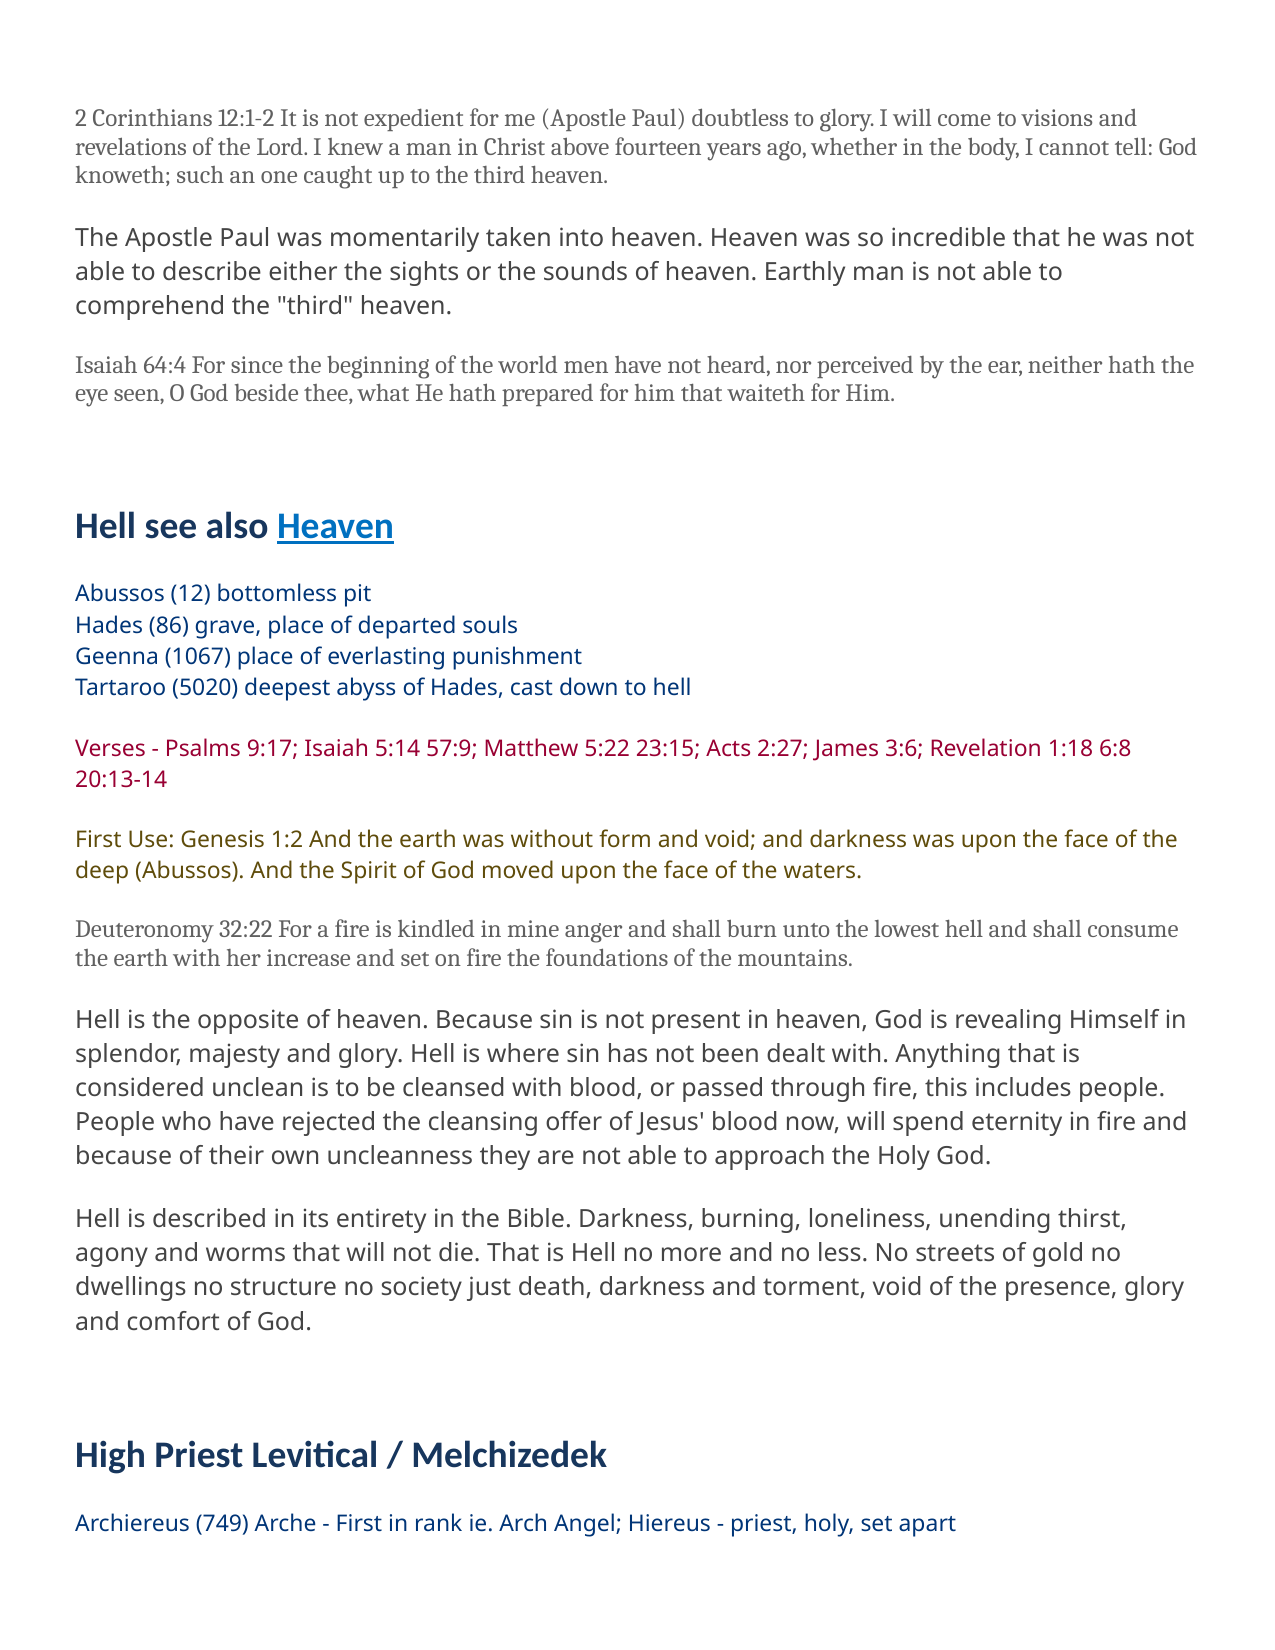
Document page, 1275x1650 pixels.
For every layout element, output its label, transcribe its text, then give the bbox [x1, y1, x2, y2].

text Abussos (12) bottomless pit Hades (86) grave, place of departed souls Geenna (1067) place of everlasting punishment Tartaroo (5020) deepest abyss of Hades, cast down to hell [75, 577, 1200, 702]
text The Apostle Paul was momentarily taken into heaven. Heaven was so incredible that he was not able to describe either the sights or the sounds of heaven. Earthly man is not able to comprehend the "third" heaven. [75, 219, 1200, 321]
subtitle High Priest Levitical / Melchizedek [75, 1431, 1200, 1477]
text Hell is the opposite of heaven. Because sin is not present in heaven, God is revealing Himself in splendor, majesty and glory. Hell is where sin has not been dealt with. Anything that is considered unclean is to be cleansed with blood, or passed through fire, this includes people. People who have rejected the cleansing offer of Jesus' blood now, will spend eternity in fire and because of their own uncleanness they are not able to approach the Holy God. [75, 1001, 1200, 1172]
text Verses - Psalms 9:17; Isaiah 5:14 57:9; Matthew 5:22 23:15; Acts 2:27; James 3:6; Revelation 1:18 6:8 20:13-14 [75, 731, 1200, 794]
subtitle Hell see also Heaven [75, 502, 1200, 548]
text 2 Corinthians 12:1-2 It is not expedient for me (Apostle Paul) doubtless to glory. I will come to visions and revelations of the Lord. I knew a man in Christ above fourteen years ago, whether in the body, I cannot tell: God knoweth; such an one caught up to the third heaven. [75, 104, 1200, 190]
text Isaiah 64:4 For since the beginning of the world men have not heard, nor perceived by the ear, neither hath the eye seen, O God beside thee, what He hath prepared for him that waiteth for Him. [75, 351, 1200, 408]
text Hell is described in its entirety in the Bible. Darkness, burning, loneliness, unending thirst, agony and worms that will not die. That is Hell no more and no less. No streets of gold no dwellings no structure no society just death, darkness and torment, void of the presence, glory and comfort of God. [75, 1201, 1200, 1337]
text Archiereus (749) Arche - First in rank ie. Arch Angel; Hiereus - priest, holy, set apart [75, 1506, 1200, 1538]
text Deuteronomy 32:22 For a fire is kindled in mine anger and shall burn unto the lowest hell and shall consume the earth with her increase and set on fire the foundations of the mountains. [75, 915, 1200, 972]
text First Use: Genesis 1:2 And the earth was without form and void; and darkness was upon the face of the deep (Abussos). And the Spirit of God moved upon the face of the waters. [75, 823, 1200, 886]
